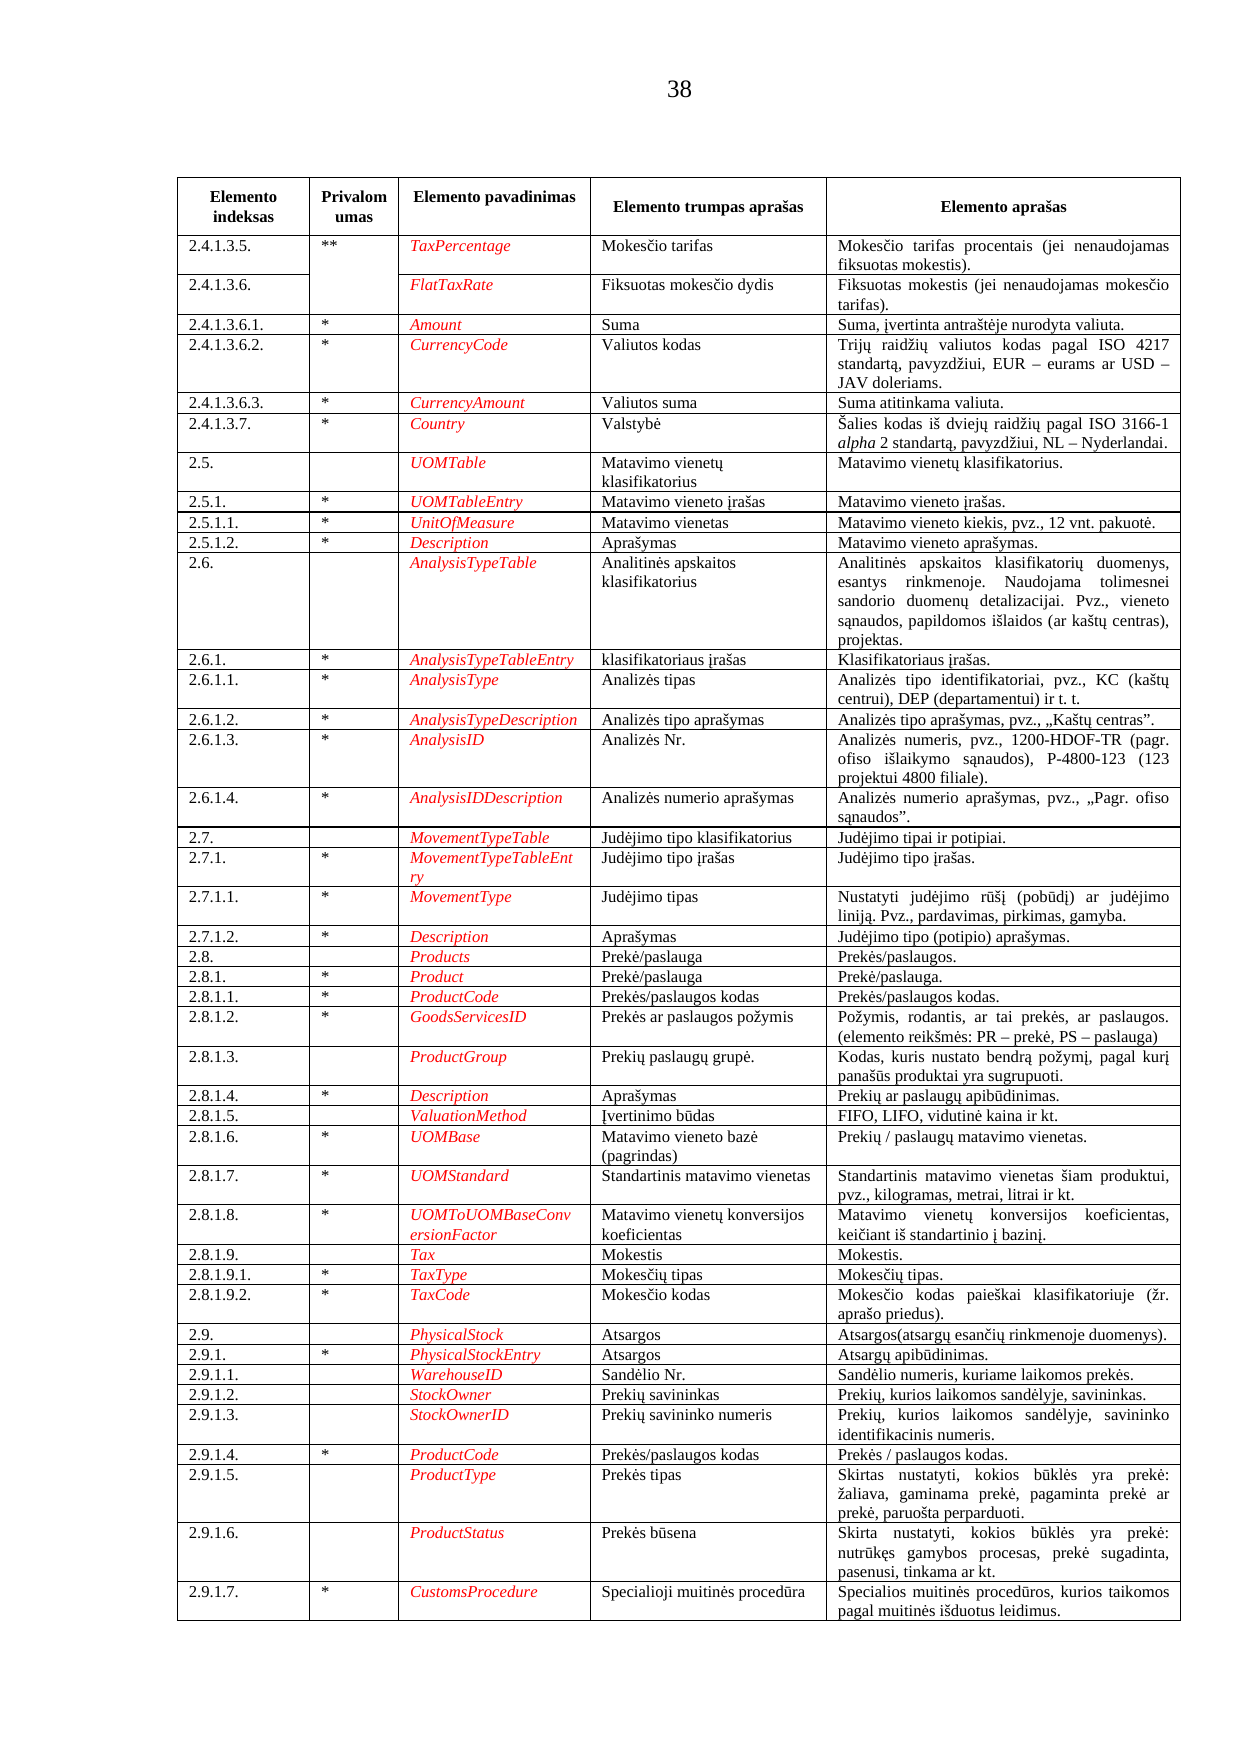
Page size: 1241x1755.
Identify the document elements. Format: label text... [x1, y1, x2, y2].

table_cell 2.5. [178, 453, 309, 491]
table_cell Prekių, kurios laikomos sandėlyje, savininkas. [827, 1385, 1180, 1404]
table_cell 2.4.1.3.6. [178, 275, 309, 313]
table_cell 2.8.1.9. [178, 1245, 309, 1264]
table_cell MovementTypeTableEntry [399, 848, 590, 886]
table_cell [310, 453, 398, 491]
table_cell Valstybė [591, 414, 826, 452]
table_cell * [310, 670, 398, 708]
table_cell Mokesčio kodas paieškai klasifikatoriuje (žr. aprašo priedus). [827, 1285, 1180, 1323]
table_cell 2.9.1.4. [178, 1445, 309, 1464]
table_cell 2.8.1. [178, 967, 309, 986]
table_cell 2.6.1. [178, 650, 309, 669]
table_cell Įvertinimo būdas [591, 1106, 826, 1125]
table_cell Standartinis matavimo vienetas [591, 1166, 826, 1204]
table_header Elemento aprašas [827, 178, 1180, 235]
table_cell * [310, 492, 398, 511]
table_cell * [310, 1126, 398, 1165]
table_cell * [310, 513, 398, 532]
table_cell Matavimo vieneto įrašas. [827, 492, 1180, 511]
table_cell Atsargos [591, 1345, 826, 1364]
table_cell Analitinės apskaitos klasifikatorius [591, 553, 826, 649]
table_cell 2.9. [178, 1324, 309, 1343]
table_cell ProductGroup [399, 1047, 590, 1085]
table_cell 2.8.1.3. [178, 1047, 309, 1085]
table_cell Aprašymas [591, 926, 826, 946]
table_cell 2.6.1.4. [178, 788, 309, 826]
table_cell Judėjimo tipo įrašas [591, 848, 826, 886]
table_cell * [310, 987, 398, 1006]
table_cell * [310, 788, 398, 826]
table_cell Nustatyti judėjimo rūšį (pobūdį) ar judėjimo liniją. Pvz., pardavimas, pirkimas, gamyba. [827, 887, 1180, 925]
table_header Elemento pavadinimas [399, 178, 590, 235]
table_cell Suma [591, 315, 826, 334]
table_cell 2.7.1.2. [178, 926, 309, 946]
table_cell Matavimo vienetų klasifikatorius. [827, 453, 1180, 491]
table_cell TaxType [399, 1265, 590, 1284]
table_cell UOMTable [399, 453, 590, 491]
table_cell * [310, 967, 398, 986]
table_cell 2.9.1.3. [178, 1405, 309, 1443]
table_cell Prekė/paslauga [591, 947, 826, 966]
table_cell Country [399, 414, 590, 452]
table_cell * [310, 393, 398, 412]
table_cell 2.6.1.1. [178, 670, 309, 708]
table_cell Kodas, kuris nustato bendrą požymį, pagal kurį panašūs produktai yra sugrupuoti. [827, 1047, 1180, 1085]
table_cell Analizės numerio aprašymas [591, 788, 826, 826]
table_cell Skirtas nustatyti, kokios būklės yra prekė: žaliava, gaminama prekė, pagaminta prekė ar prekė, paruošta perparduoti. [827, 1465, 1180, 1522]
table_cell 2.4.1.3.6.3. [178, 393, 309, 412]
table_cell * [310, 414, 398, 452]
table_cell UOMTableEntry [399, 492, 590, 511]
table_cell Products [399, 947, 590, 966]
table_cell Prekė/paslauga. [827, 967, 1180, 986]
table_cell TaxCode [399, 1285, 590, 1323]
table_cell 2.7.1.1. [178, 887, 309, 925]
table_cell Skirta nustatyti, kokios būklės yra prekė: nutrūkęs gamybos procesas, prekė sugadinta, pasenusi, tinkama ar kt. [827, 1523, 1180, 1581]
table_cell Matavimo vienetas [591, 513, 826, 532]
table_cell 2.8.1.8. [178, 1205, 309, 1243]
table_cell Judėjimo tipo klasifikatorius [591, 828, 826, 847]
table_cell Valiutos kodas [591, 335, 826, 392]
table_cell * [310, 533, 398, 552]
table_cell Mokesčio kodas [591, 1285, 826, 1323]
table_cell 2.9.1.7. [178, 1582, 309, 1620]
table_cell UnitOfMeasure [399, 513, 590, 532]
table_cell Prekė/paslauga [591, 967, 826, 986]
table_cell Mokesčio tarifas procentais (jei nenaudojamas fiksuotas mokestis). [827, 236, 1180, 274]
table_cell Mokestis [591, 1245, 826, 1264]
table_cell Judėjimo tipo (potipio) aprašymas. [827, 926, 1180, 946]
table_cell Mokesčių tipas. [827, 1265, 1180, 1284]
table_cell AnalysisTypeTableEntry [399, 650, 590, 669]
table_cell Description [399, 1086, 590, 1105]
table_cell * [310, 730, 398, 787]
table_cell * [310, 1285, 398, 1323]
table_cell [310, 828, 398, 847]
table_cell Prekės/paslaugos kodas. [827, 987, 1180, 1006]
table_cell ValuationMethod [399, 1106, 590, 1125]
table_cell Matavimo vieneto kiekis, pvz., 12 vnt. pakuotė. [827, 513, 1180, 532]
table_cell Sandėlio Nr. [591, 1365, 826, 1384]
table_cell Tax [399, 1245, 590, 1264]
table_cell 2.8.1.4. [178, 1086, 309, 1105]
table_cell FIFO, LIFO, vidutinė kaina ir kt. [827, 1106, 1180, 1125]
table_cell Prekės/paslaugos kodas [591, 987, 826, 1006]
table_cell TaxPercentage [399, 236, 590, 274]
table_cell StockOwner [399, 1385, 590, 1404]
table_cell 2.9.1.1. [178, 1365, 309, 1384]
table_cell MovementTypeTable [399, 828, 590, 847]
table_cell 2.9.1.2. [178, 1385, 309, 1404]
table_cell * [310, 709, 398, 728]
table_cell * [310, 315, 398, 334]
table_cell StockOwnerID [399, 1405, 590, 1443]
table_cell Analizės tipo aprašymas [591, 709, 826, 728]
table_cell Aprašymas [591, 1086, 826, 1105]
table_cell Valiutos suma [591, 393, 826, 412]
table_cell 2.6.1.3. [178, 730, 309, 787]
table_cell AnalysisTypeDescription [399, 709, 590, 728]
table_cell Suma atitinkama valiuta. [827, 393, 1180, 412]
table_cell Atsargų apibūdinimas. [827, 1345, 1180, 1364]
table_cell [310, 1324, 398, 1343]
table_cell [310, 1245, 398, 1264]
table_cell Analizės numerio aprašymas, pvz., „Pagr. ofiso sąnaudos”. [827, 788, 1180, 826]
table_cell Judėjimo tipo įrašas. [827, 848, 1180, 886]
table_cell UOMBase [399, 1126, 590, 1165]
table_header Privalomumas [310, 178, 398, 235]
table_cell Atsargos [591, 1324, 826, 1343]
table_cell AnalysisTypeTable [399, 553, 590, 649]
table_cell * [310, 335, 398, 392]
table_cell 2.8.1.7. [178, 1166, 309, 1204]
table_cell Standartinis matavimo vienetas šiam produktui, pvz., kilogramas, metrai, litrai ir kt. [827, 1166, 1180, 1204]
table_cell UOMStandard [399, 1166, 590, 1204]
table_cell ProductCode [399, 987, 590, 1006]
table_cell 2.4.1.3.5. [178, 236, 309, 274]
table_cell Prekių, kurios laikomos sandėlyje, savininko identifikacinis numeris. [827, 1405, 1180, 1443]
table_cell Prekių / paslaugų matavimo vienetas. [827, 1126, 1180, 1165]
table_cell Šalies kodas iš dviejų raidžių pagal ISO 3166-1 alpha 2 standartą, pavyzdžiui, NL – Nyderlandai. [827, 414, 1180, 452]
table_cell * [310, 1166, 398, 1204]
table_cell Prekių savininkas [591, 1385, 826, 1404]
table_cell 2.7. [178, 828, 309, 847]
table_cell Prekių ar paslaugų apibūdinimas. [827, 1086, 1180, 1105]
table_cell Mokesčių tipas [591, 1265, 826, 1284]
table_cell Matavimo vienetų konversijos koeficientas, keičiant iš standartinio į bazinį. [827, 1205, 1180, 1243]
table_cell Prekės būsena [591, 1523, 826, 1581]
table_cell Prekių paslaugų grupė. [591, 1047, 826, 1085]
table_cell 2.7.1. [178, 848, 309, 886]
table_cell Matavimo vieneto įrašas [591, 492, 826, 511]
table_cell Požymis, rodantis, ar tai prekės, ar paslaugos. (elemento reikšmės: PR – prekė, PS – paslauga) [827, 1007, 1180, 1046]
table_cell Analizės tipo aprašymas, pvz., „Kaštų centras”. [827, 709, 1180, 728]
table_cell 2.4.1.3.6.1. [178, 315, 309, 334]
table_cell 2.4.1.3.6.2. [178, 335, 309, 392]
table_header Elemento trumpas aprašas [591, 178, 826, 235]
table_cell * [310, 848, 398, 886]
table_cell [310, 1523, 398, 1581]
table_cell Prekės / paslaugos kodas. [827, 1445, 1180, 1464]
table_header Elemento indeksas [178, 178, 309, 235]
table_cell Analizės numeris, pvz., 1200-HDOF-TR (pagr. ofiso išlaikymo sąnaudos), P-4800-123 (123 projektui 4800 filiale). [827, 730, 1180, 787]
table_cell Prekės tipas [591, 1465, 826, 1522]
table_cell AnalysisID [399, 730, 590, 787]
table_cell 2.8.1.5. [178, 1106, 309, 1125]
table_cell Matavimo vieneto aprašymas. [827, 533, 1180, 552]
table_cell CurrencyCode [399, 335, 590, 392]
table_cell [310, 1365, 398, 1384]
table_cell AnalysisIDDescription [399, 788, 590, 826]
table_cell * [310, 1345, 398, 1364]
table_cell [310, 1385, 398, 1404]
table_cell * [310, 1086, 398, 1105]
table_cell Prekių savininko numeris [591, 1405, 826, 1443]
table_cell * [310, 1007, 398, 1046]
table_cell Fiksuotas mokesčio dydis [591, 275, 826, 313]
table_cell Analizės Nr. [591, 730, 826, 787]
table_cell Fiksuotas mokestis (jei nenaudojamas mokesčio tarifas). [827, 275, 1180, 313]
table_cell 2.5.1.2. [178, 533, 309, 552]
table_cell 2.8. [178, 947, 309, 966]
table_cell Prekės/paslaugos kodas [591, 1445, 826, 1464]
table_cell Matavimo vienetų klasifikatorius [591, 453, 826, 491]
table_cell [310, 1047, 398, 1085]
table_cell klasifikatoriaus įrašas [591, 650, 826, 669]
table_cell [310, 1106, 398, 1125]
table_cell 2.4.1.3.7. [178, 414, 309, 452]
table_cell AnalysisType [399, 670, 590, 708]
table_cell Description [399, 533, 590, 552]
table_cell 2.8.1.6. [178, 1126, 309, 1165]
table_cell WarehouseID [399, 1365, 590, 1384]
table_cell ProductStatus [399, 1523, 590, 1581]
table_cell [310, 553, 398, 649]
table_cell * [310, 1445, 398, 1464]
table_cell 2.5.1. [178, 492, 309, 511]
table_cell * [310, 650, 398, 669]
table_cell FlatTaxRate [399, 275, 590, 313]
table_cell Suma, įvertinta antraštėje nurodyta valiuta. [827, 315, 1180, 334]
table_cell Prekės/paslaugos. [827, 947, 1180, 966]
table_cell 2.6. [178, 553, 309, 649]
table_cell 2.5.1.1. [178, 513, 309, 532]
table_cell MovementType [399, 887, 590, 925]
table_cell Sandėlio numeris, kuriame laikomos prekės. [827, 1365, 1180, 1384]
table_cell Amount [399, 315, 590, 334]
table_cell [310, 1465, 398, 1522]
table_cell Klasifikatoriaus įrašas. [827, 650, 1180, 669]
table_cell Mokestis. [827, 1245, 1180, 1264]
table_cell UOMToUOMBaseConversionFactor [399, 1205, 590, 1243]
table_cell Specialioji muitinės procedūra [591, 1582, 826, 1620]
table_cell CustomsProcedure [399, 1582, 590, 1620]
table_cell Aprašymas [591, 533, 826, 552]
table_cell Trijų raidžių valiutos kodas pagal ISO 4217 standartą, pavyzdžiui, EUR – eurams ar USD – JAV doleriams. [827, 335, 1180, 392]
table_cell ProductType [399, 1465, 590, 1522]
table_cell Matavimo vieneto bazė (pagrindas) [591, 1126, 826, 1165]
table_cell 2.8.1.2. [178, 1007, 309, 1046]
table_cell ProductCode [399, 1445, 590, 1464]
table_cell 2.8.1.1. [178, 987, 309, 1006]
table_cell Description [399, 926, 590, 946]
table_cell PhysicalStock [399, 1324, 590, 1343]
table_cell 2.8.1.9.2. [178, 1285, 309, 1323]
table_cell ** [310, 236, 398, 313]
table_cell 2.8.1.9.1. [178, 1265, 309, 1284]
table_cell PhysicalStockEntry [399, 1345, 590, 1364]
table_cell Prekės ar paslaugos požymis [591, 1007, 826, 1046]
table_cell * [310, 1265, 398, 1284]
table_cell * [310, 926, 398, 946]
table_cell Analizės tipo identifikatoriai, pvz., KC (kaštų centrui), DEP (departamentui) ir t. t. [827, 670, 1180, 708]
table_cell * [310, 887, 398, 925]
table_cell Judėjimo tipai ir potipiai. [827, 828, 1180, 847]
table_cell CurrencyAmount [399, 393, 590, 412]
table_cell * [310, 1582, 398, 1620]
table_cell 2.6.1.2. [178, 709, 309, 728]
table_cell [310, 947, 398, 966]
table_cell 2.9.1.5. [178, 1465, 309, 1522]
table_cell Mokesčio tarifas [591, 236, 826, 274]
table_cell Atsargos(atsargų esančių rinkmenoje duomenys). [827, 1324, 1180, 1343]
table_cell Analizės tipas [591, 670, 826, 708]
table_cell 2.9.1. [178, 1345, 309, 1364]
table_cell Judėjimo tipas [591, 887, 826, 925]
table_cell 2.9.1.6. [178, 1523, 309, 1581]
table_cell Product [399, 967, 590, 986]
table_cell Analitinės apskaitos klasifikatorių duomenys, esantys rinkmenoje. Naudojama tolimesnei sandorio duomenų detalizacijai. Pvz., vieneto sąnaudos, papildomos išlaidos (ar kaštų centras), projektas. [827, 553, 1180, 649]
table_cell GoodsServicesID [399, 1007, 590, 1046]
table_cell Specialios muitinės procedūros, kurios taikomos pagal muitinės išduotus leidimus. [827, 1582, 1180, 1620]
table_cell [310, 1405, 398, 1443]
table_cell Matavimo vienetų konversijos koeficientas [591, 1205, 826, 1243]
table_cell * [310, 1205, 398, 1243]
